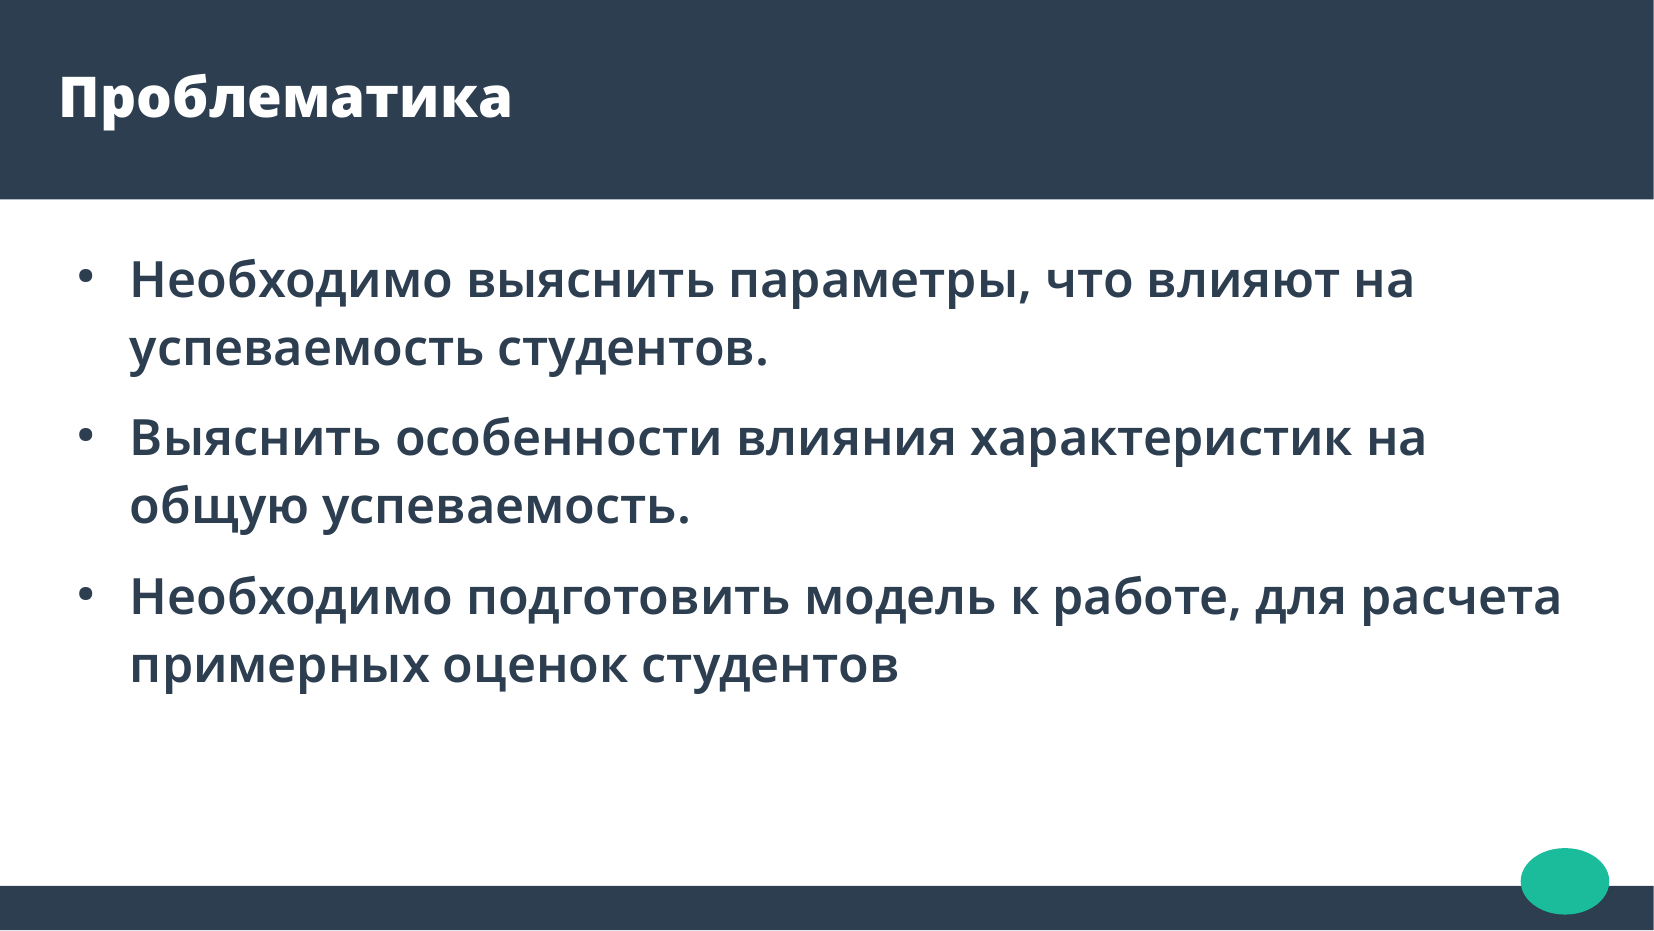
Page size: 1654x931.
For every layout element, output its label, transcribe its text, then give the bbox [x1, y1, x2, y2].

list Необходимо выяснить параметры, что влияют на успеваемость студентов. Выяснить особенности влияния характеристик на общую успеваемость. Необходимо подготовить модель к работе, для расчета примерных оценок студентов [59, 243, 1595, 864]
title Проблематика [59, 37, 1595, 156]
